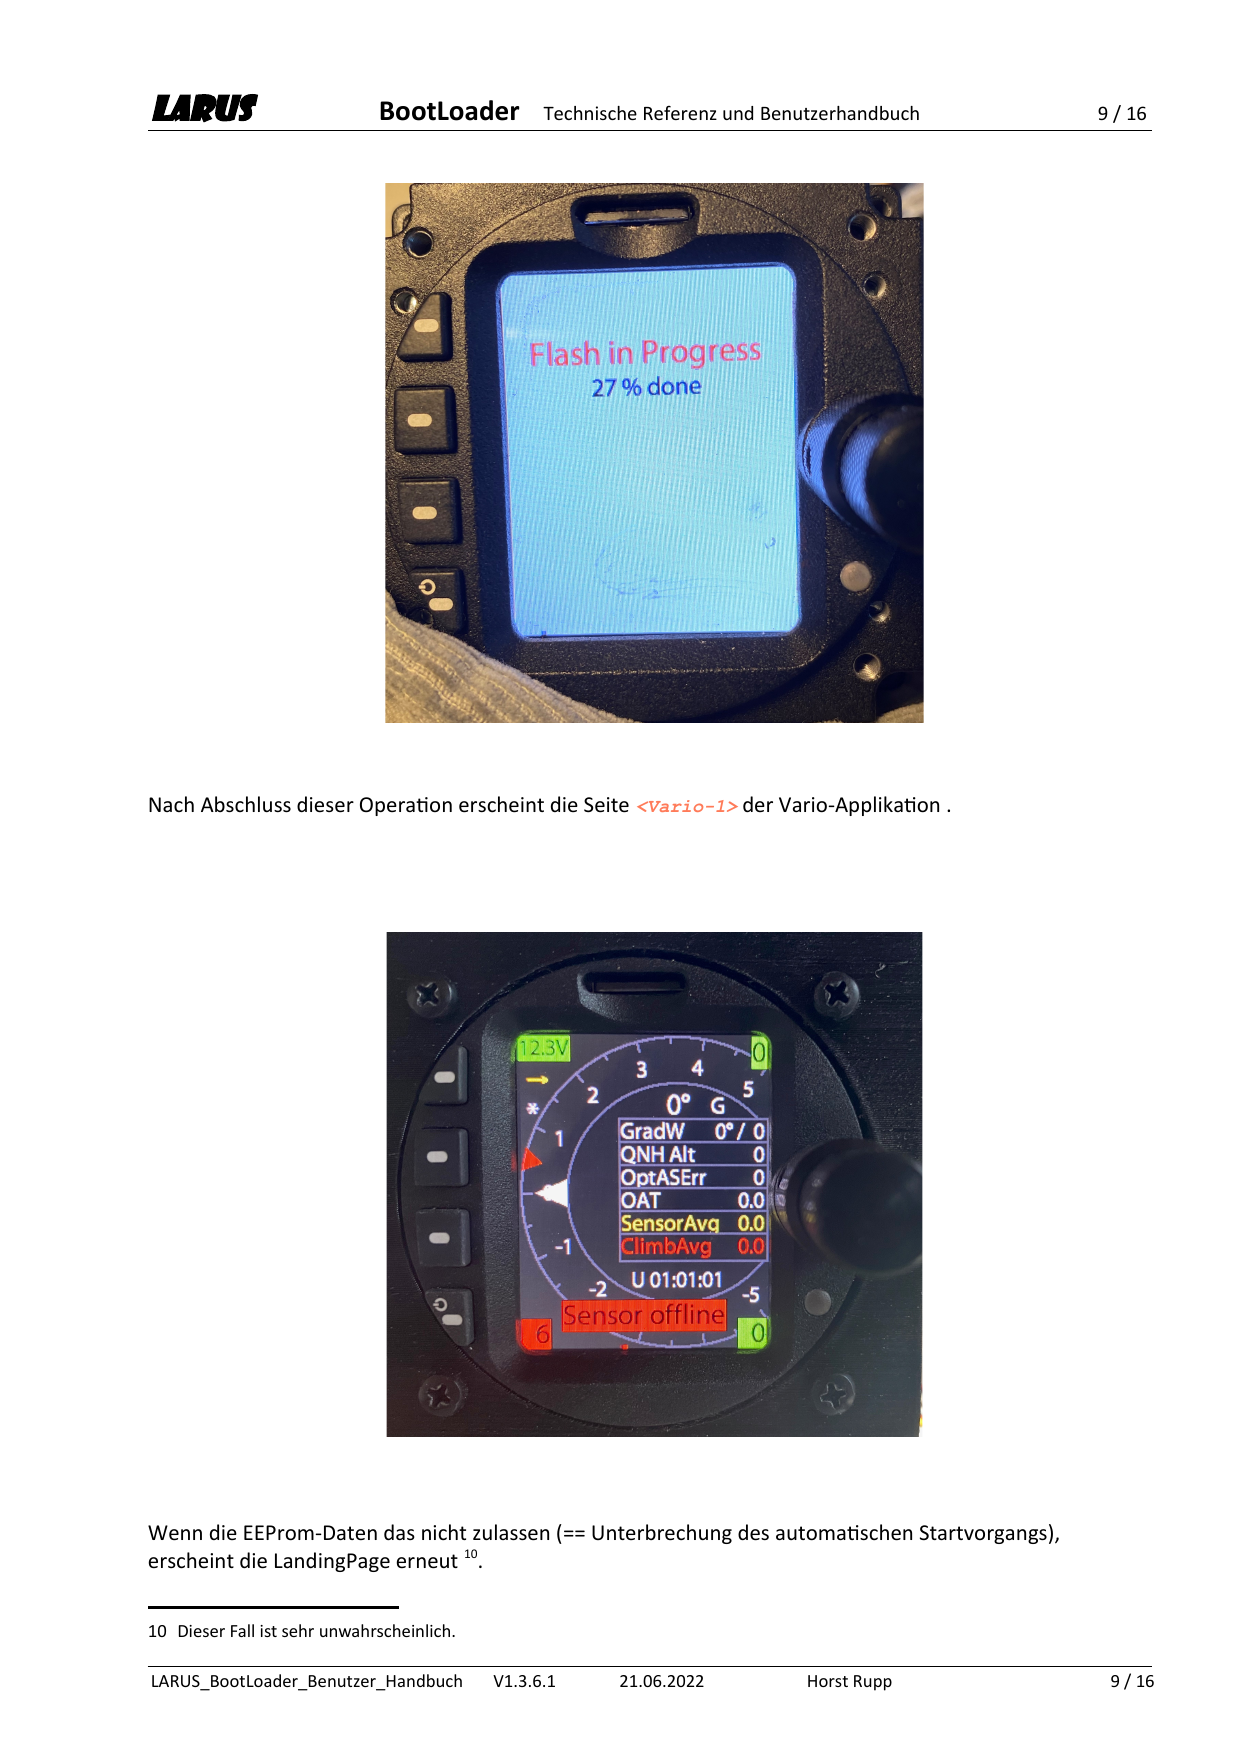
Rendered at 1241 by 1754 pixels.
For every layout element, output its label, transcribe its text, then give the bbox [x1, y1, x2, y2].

text Dieser Fall ist sehr unwahrscheinlich. [148, 1619, 1152, 1660]
text Wenn die EEProm-Daten das nicht zulassen (== Unterbrechung des automatischen Startvorgangs), erscheint die LandingPage erneut . [148, 1518, 1152, 1574]
picture [386, 932, 923, 1437]
text Nach Abschluss dieser Operation erscheint die Seite <Vario-1> der Vario-Applikation . [148, 790, 1152, 818]
picture [385, 183, 924, 723]
